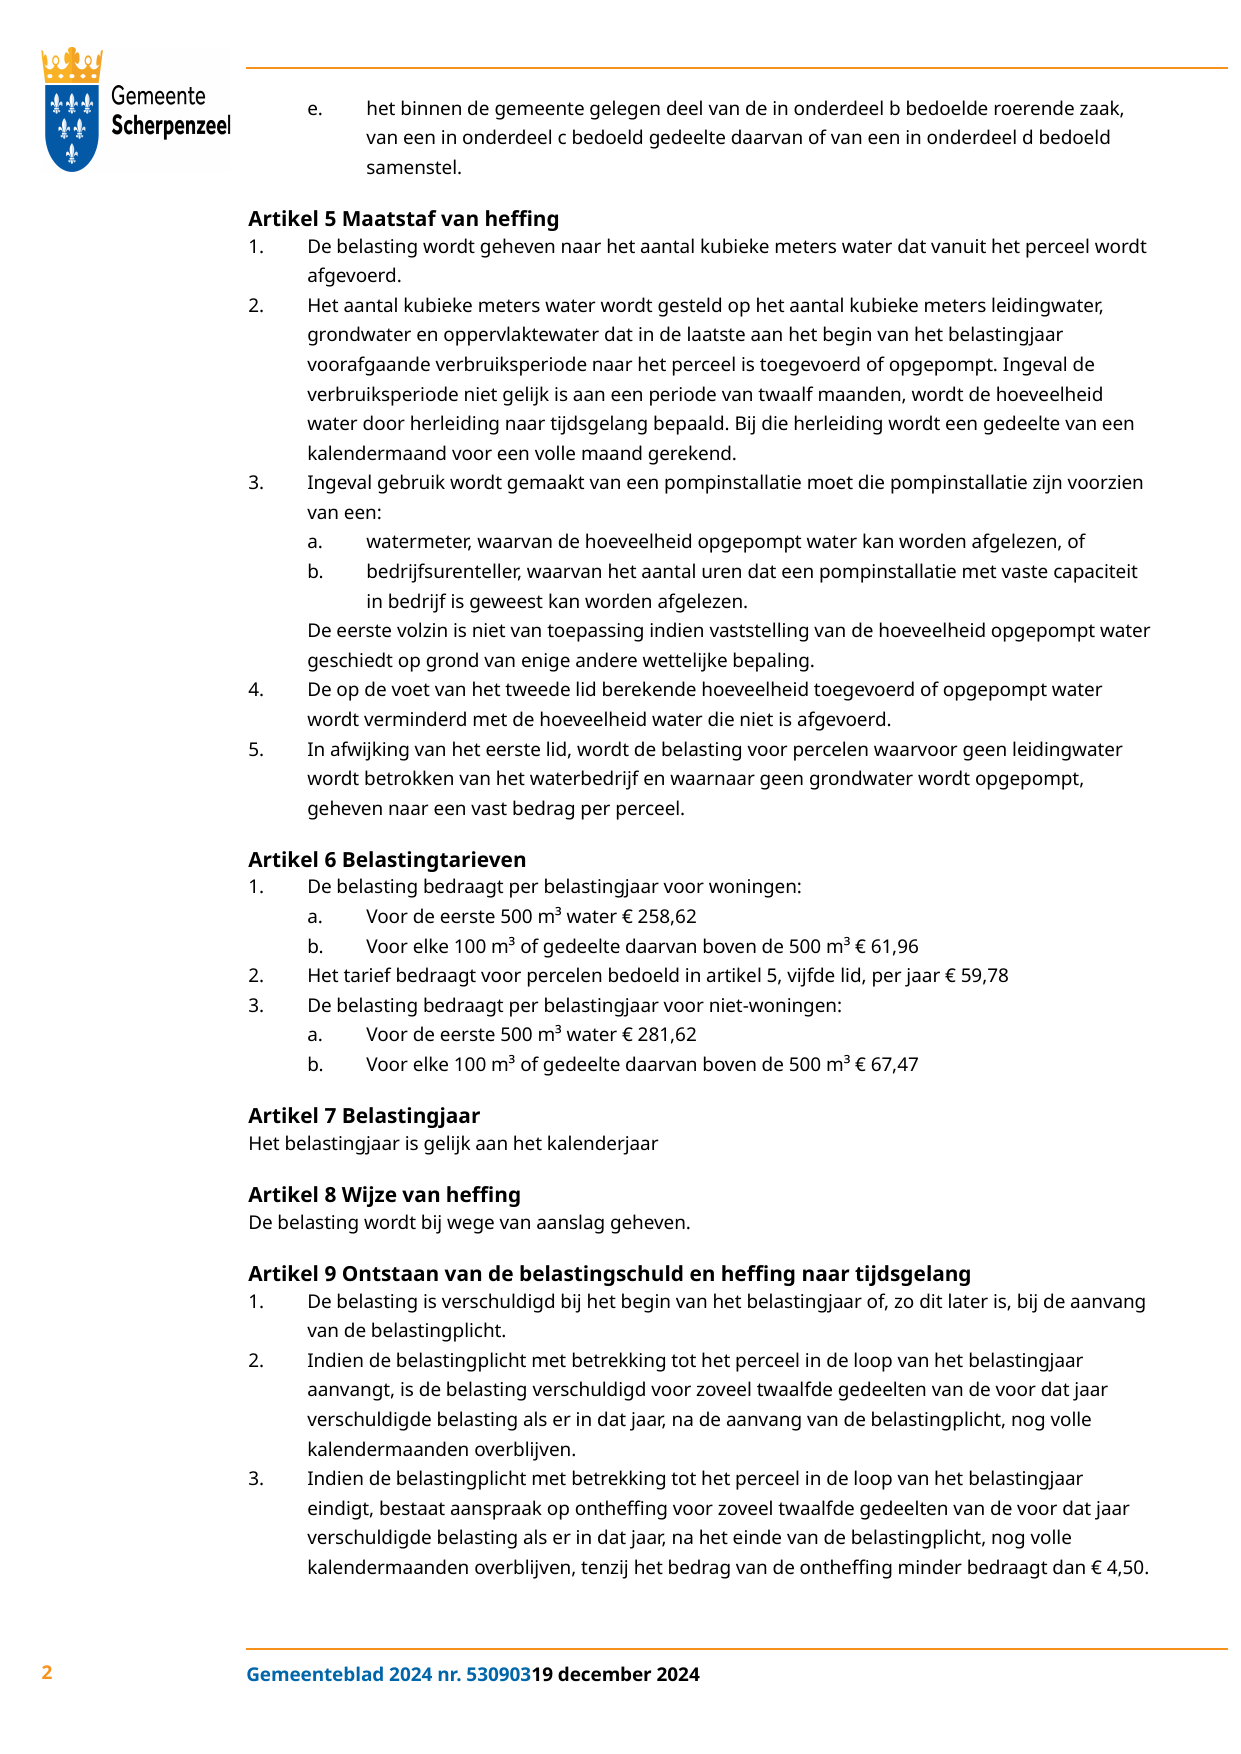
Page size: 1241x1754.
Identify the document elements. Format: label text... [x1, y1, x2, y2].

list De eerste volzin is niet van toepassing indien vaststelling van de hoeveelheid opgepompt water geschiedt op grond van enige andere wettelijke bepaling. [248, 617, 1152, 673]
list Indien de belastingplicht met betrekking tot het perceel in de loop van het belastingjaar eindigt, bestaat aanspraak op ontheffing voor zoveel twaalfde gedeelten van de voor dat jaar verschuldigde belasting als er in dat jaar, na het einde van de belastingplicht, nog volle kalendermaanden overblijven, tenzij het bedrag van de ontheffing minder bedraagt dan € 4,50. [248, 1465, 1152, 1580]
text De belasting wordt bij wege van aanslag geheven. [248, 1209, 1152, 1235]
list Voor elke 100 m³ of gedeelte daarvan boven de 500 m³ € 67,47 [307, 1051, 1152, 1077]
list Voor elke 100 m³ of gedeelte daarvan boven de 500 m³ € 61,96 [307, 933, 1152, 959]
text Artikel 9 Ontstaan van de belastingschuld en heffing naar tijdsgelang [248, 1259, 1152, 1288]
text Het belastingjaar is gelijk aan het kalenderjaar [248, 1130, 1152, 1156]
list Het aantal kubieke meters water wordt gesteld op het aantal kubieke meters leidingwater, grondwater en oppervlaktewater dat in de laatste aan het begin van het belastingjaar voorafgaande verbruiksperiode naar het perceel is toegevoerd of opgepompt. Ingeval de verbruiksperiode niet gelijk is aan een periode van twaalf maanden, wordt de hoeveelheid water door herleiding naar tijdsgelang bepaald. Bij die herleiding wordt een gedeelte van een kalendermaand voor een volle maand gerekend. [248, 292, 1152, 466]
list bedrijfsurenteller, waarvan het aantal uren dat een pompinstallatie met vaste capaciteit in bedrijf is geweest kan worden afgelezen. [307, 558, 1152, 613]
text Artikel 6 Belastingtarieven [248, 845, 1152, 874]
text Artikel 8 Wijze van heffing [248, 1181, 1152, 1209]
picture [41, 47, 231, 172]
list Het tarief bedraagt voor percelen bedoeld in artikel 5, vijfde lid, per jaar € 59,78 [248, 962, 1152, 988]
list Ingeval gebruik wordt gemaakt van een pompinstallatie moet die pompinstallatie zijn voorzien van een: [248, 469, 1152, 525]
list De belasting bedraagt per belastingjaar voor niet-woningen: [248, 992, 1152, 1018]
list De belasting is verschuldigd bij het begin van het belastingjaar of, zo dit later is, bij de aanvang van de belastingplicht. [248, 1288, 1152, 1343]
list In afwijking van het eerste lid, wordt de belasting voor percelen waarvoor geen leidingwater wordt betrokken van het waterbedrijf en waarnaar geen grondwater wordt opgepompt, geheven naar een vast bedrag per perceel. [248, 736, 1152, 821]
list watermeter, waarvan de hoeveelheid opgepompt water kan worden afgelezen, of [307, 529, 1152, 554]
text Artikel 7 Belastingjaar [248, 1102, 1152, 1130]
list Indien de belastingplicht met betrekking tot het perceel in de loop van het belastingjaar aanvangt, is de belasting verschuldigd voor zoveel twaalfde gedeelten van de voor dat jaar verschuldigde belasting als er in dat jaar, na de aanvang van de belastingplicht, nog volle kalendermaanden overblijven. [248, 1347, 1152, 1461]
list Voor de eerste 500 m³ water € 258,62 [307, 903, 1152, 929]
list De op de voet van het tweede lid berekende hoeveelheid toegevoerd of opgepompt water wordt verminderd met de hoeveelheid water die niet is afgevoerd. [248, 677, 1152, 732]
list De belasting bedraagt per belastingjaar voor woningen: [248, 874, 1152, 899]
text Artikel 5 Maatstaf van heffing [248, 204, 1152, 233]
list De belasting wordt geheven naar het aantal kubieke meters water dat vanuit het perceel wordt afgevoerd. [248, 233, 1152, 288]
list Voor de eerste 500 m³ water € 281,62 [307, 1022, 1152, 1047]
list het binnen de gemeente gelegen deel van de in onderdeel b bedoelde roerende zaak, van een in onderdeel c bedoeld gedeelte daarvan of van een in onderdeel d bedoeld samenstel. [307, 95, 1152, 180]
